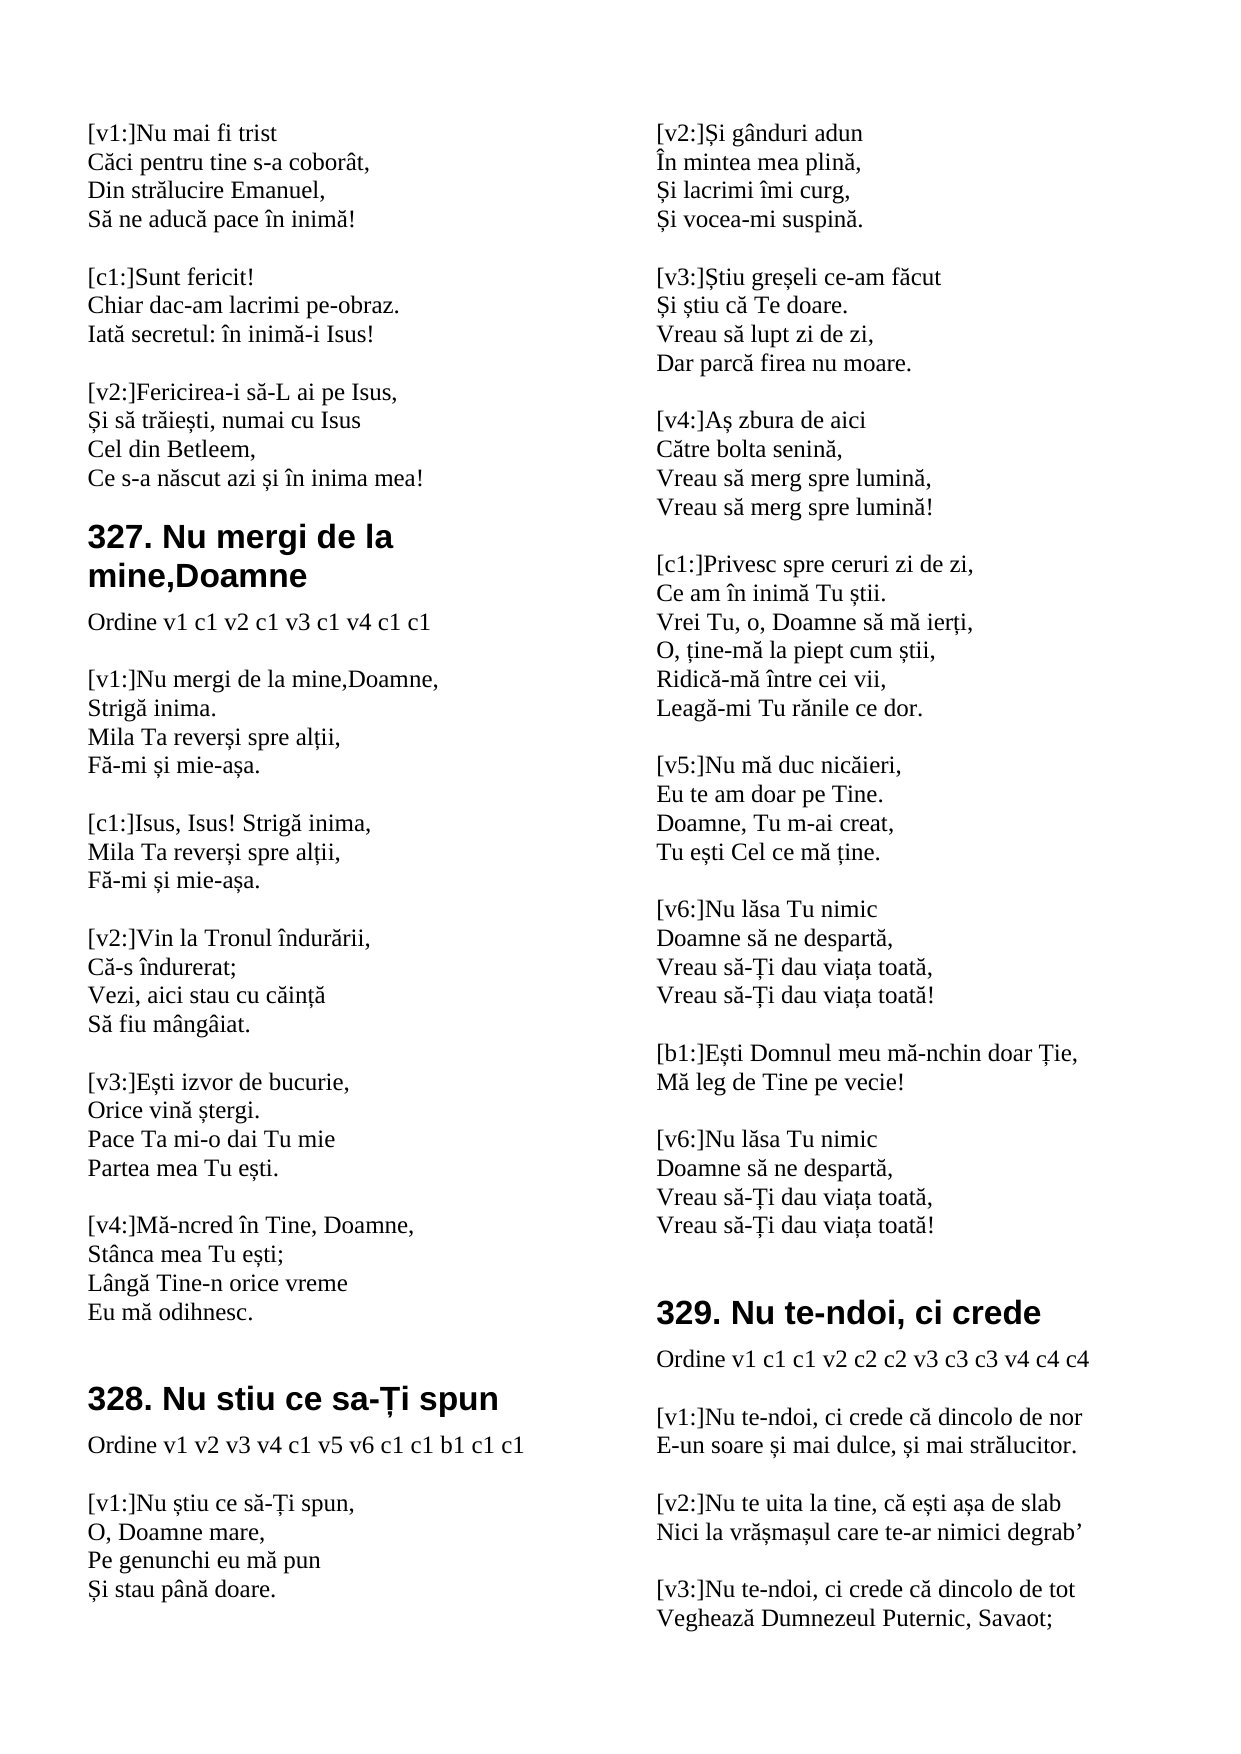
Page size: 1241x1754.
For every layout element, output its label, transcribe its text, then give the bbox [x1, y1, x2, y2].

text Ordine v1 c1 c1 v2 c2 c2 v3 c3 c3 v4 c4 c4 [v1:]Nu te-ndoi, ci crede că dincolo de nor E-un soare și mai dulce, și mai strălucitor. [v2:]Nu te uita la tine, că ești așa de slab Nici la vrășmașul care te-ar nimici degrab’ [v3:]Nu te-ndoi, ci crede că dincolo de tot Veghează Dumnezeul Puternic, Savaot; [656, 1344, 1166, 1632]
subtitle 327. Nu mergi de la mine,Doamne [87, 517, 597, 594]
text Ordine v1 v2 v3 v4 c1 v5 v6 c1 c1 b1 c1 c1 [v1:]Nu știu ce să-Ți spun, O, Doamne mare, Pe genunchi eu mă pun Și stau până doare. [87, 1430, 597, 1632]
text [v1:]Nu mai fi trist Căci pentru tine s-a coborât, Din strălucire Emanuel, Să ne aducă pace în inimă! [c1:]Sunt fericit! Chiar dac-am lacrimi pe-obraz. Iată secretul: în inimă-i Isus! [v2:]Fericirea-i să-L ai pe Isus, Și să trăiești, numai cu Isus Cel din Betleem, Ce s-a născut azi și în inima mea! [87, 118, 597, 492]
subtitle 328. Nu stiu ce sa-Ți spun [87, 1379, 597, 1418]
subtitle 329. Nu te-ndoi, ci crede [656, 1293, 1166, 1332]
text Ordine v1 c1 v2 c1 v3 c1 v4 c1 c1 [v1:]Nu mergi de la mine,Doamne, Strigă inima. Mila Ta reverși spre alții, Fă‑mi și mie‑așa. [c1:]Isus, Isus! Strigă inima, Mila Ta reverși spre alții, Fă‑mi și mie‑așa. [v2:]Vin la Tronul îndurării, Că-s îndurerat; Vezi, aici stau cu căință Să fiu mângâiat. [v3:]Ești izvor de bucurie, Orice vină ștergi. Pace Ta mi-o dai Tu mie Partea mea Tu ești. [v4:]Mă-ncred în Tine, Doamne, Stânca mea Tu ești; Lângă Tine-n orice vreme Eu mă odihnesc. [87, 607, 597, 1354]
text [v2:]Și gânduri adun În mintea mea plină, Și lacrimi îmi curg, Și vocea-mi suspină. [v3:]Știu greșeli ce-am făcut Și știu că Te doare. Vreau să lupt zi de zi, Dar parcă firea nu moare. [v4:]Aș zbura de aici Către bolta senină, Vreau să merg spre lumină, Vreau să merg spre lumină! [c1:]Privesc spre ceruri zi de zi, Ce am în inimă Tu știi. Vrei Tu, o, Doamne să mă ierți, O, ține-mă la piept cum știi, Ridică-mă între cei vii, Leagă-mi Tu rănile ce dor. [v5:]Nu mă duc nicăieri, Eu te am doar pe Tine. Doamne, Tu m-ai creat, Tu ești Cel ce mă ține. [v6:]Nu lăsa Tu nimic Doamne să ne despartă, Vreau să-Ți dau viața toată, Vreau să-Ți dau viața toată! [b1:]Ești Domnul meu mă-nchin doar Ție, Mă leg de Tine pe vecie! [v6:]Nu lăsa Tu nimic Doamne să ne despartă, Vreau să-Ți dau viața toată, Vreau să-Ți dau viața toată! [656, 118, 1166, 1268]
